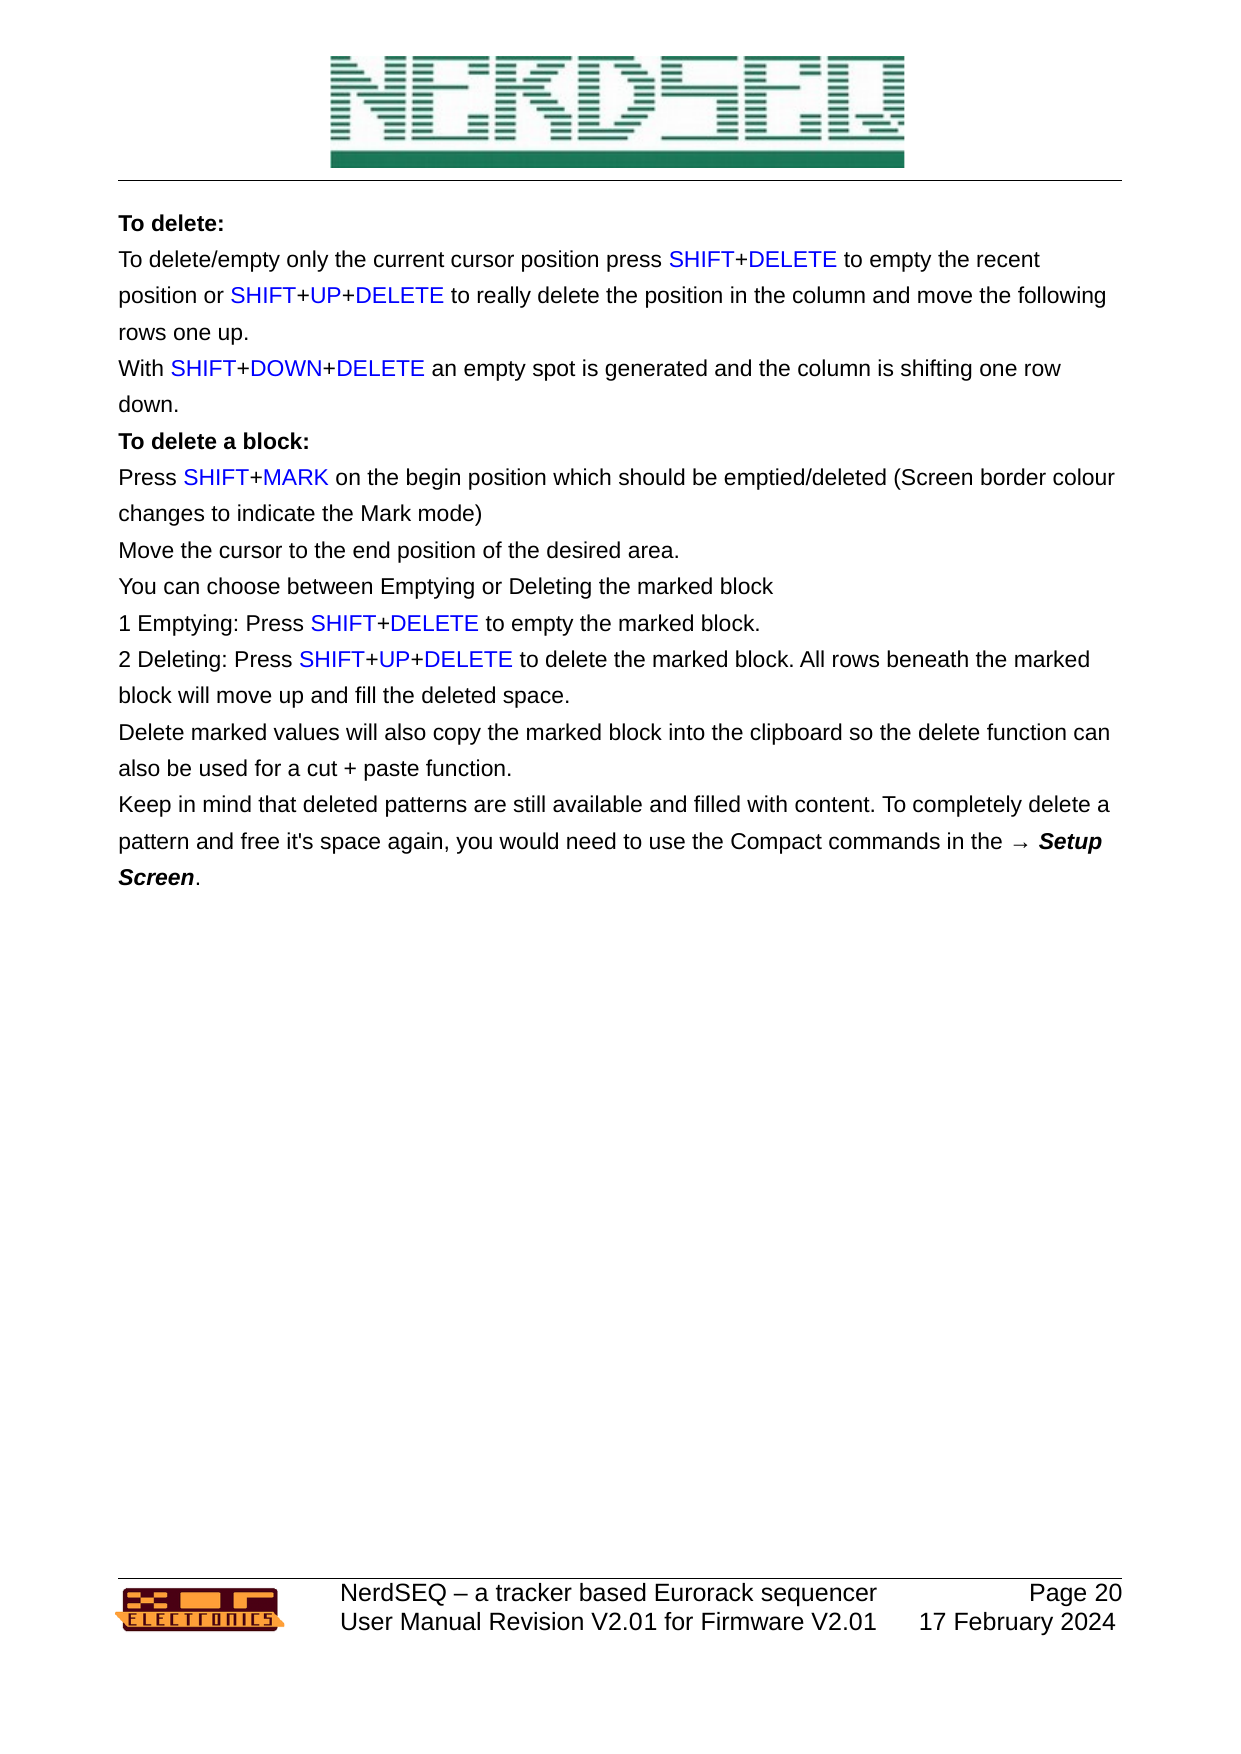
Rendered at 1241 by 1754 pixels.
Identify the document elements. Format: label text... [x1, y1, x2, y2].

picture [115, 1584, 285, 1634]
text Press SHIFT+MARK on the begin position which should be emptied/deleted (Screen border colour changes to indicate the Mark mode) [118, 464, 1122, 527]
text Delete marked values will also copy the marked block into the clipboard so the delete function can also be used for a cut + paste function. [118, 718, 1122, 781]
text To delete a block: [118, 428, 1122, 454]
text With SHIFT+DOWN+DELETE an empty spot is generated and the column is shifting one row down. [118, 355, 1122, 418]
text You can choose between Emptying or Deleting the marked block [118, 573, 1122, 599]
text To delete: [118, 209, 1122, 236]
text To delete/empty only the current cursor position press SHIFT+DELETE to empty the recent position or SHIFT+UP+DELETE to really delete the position in the column and move the following rows one up. [118, 246, 1122, 345]
text Keep in mind that deleted patterns are still available and filled with content. To completely delete a pattern and free it's space again, you would need to use the Compact commands in the → Setup Screen. [118, 791, 1122, 890]
text Move the cursor to the end position of the desired area. [118, 537, 1122, 563]
picture [330, 56, 905, 168]
text 1 Emptying: Press SHIFT+DELETE to empty the marked block. [118, 609, 1122, 636]
text 2 Deleting: Press SHIFT+UP+DELETE to delete the marked block. All rows beneath the marked block will move up and fill the deleted space. [118, 646, 1122, 708]
